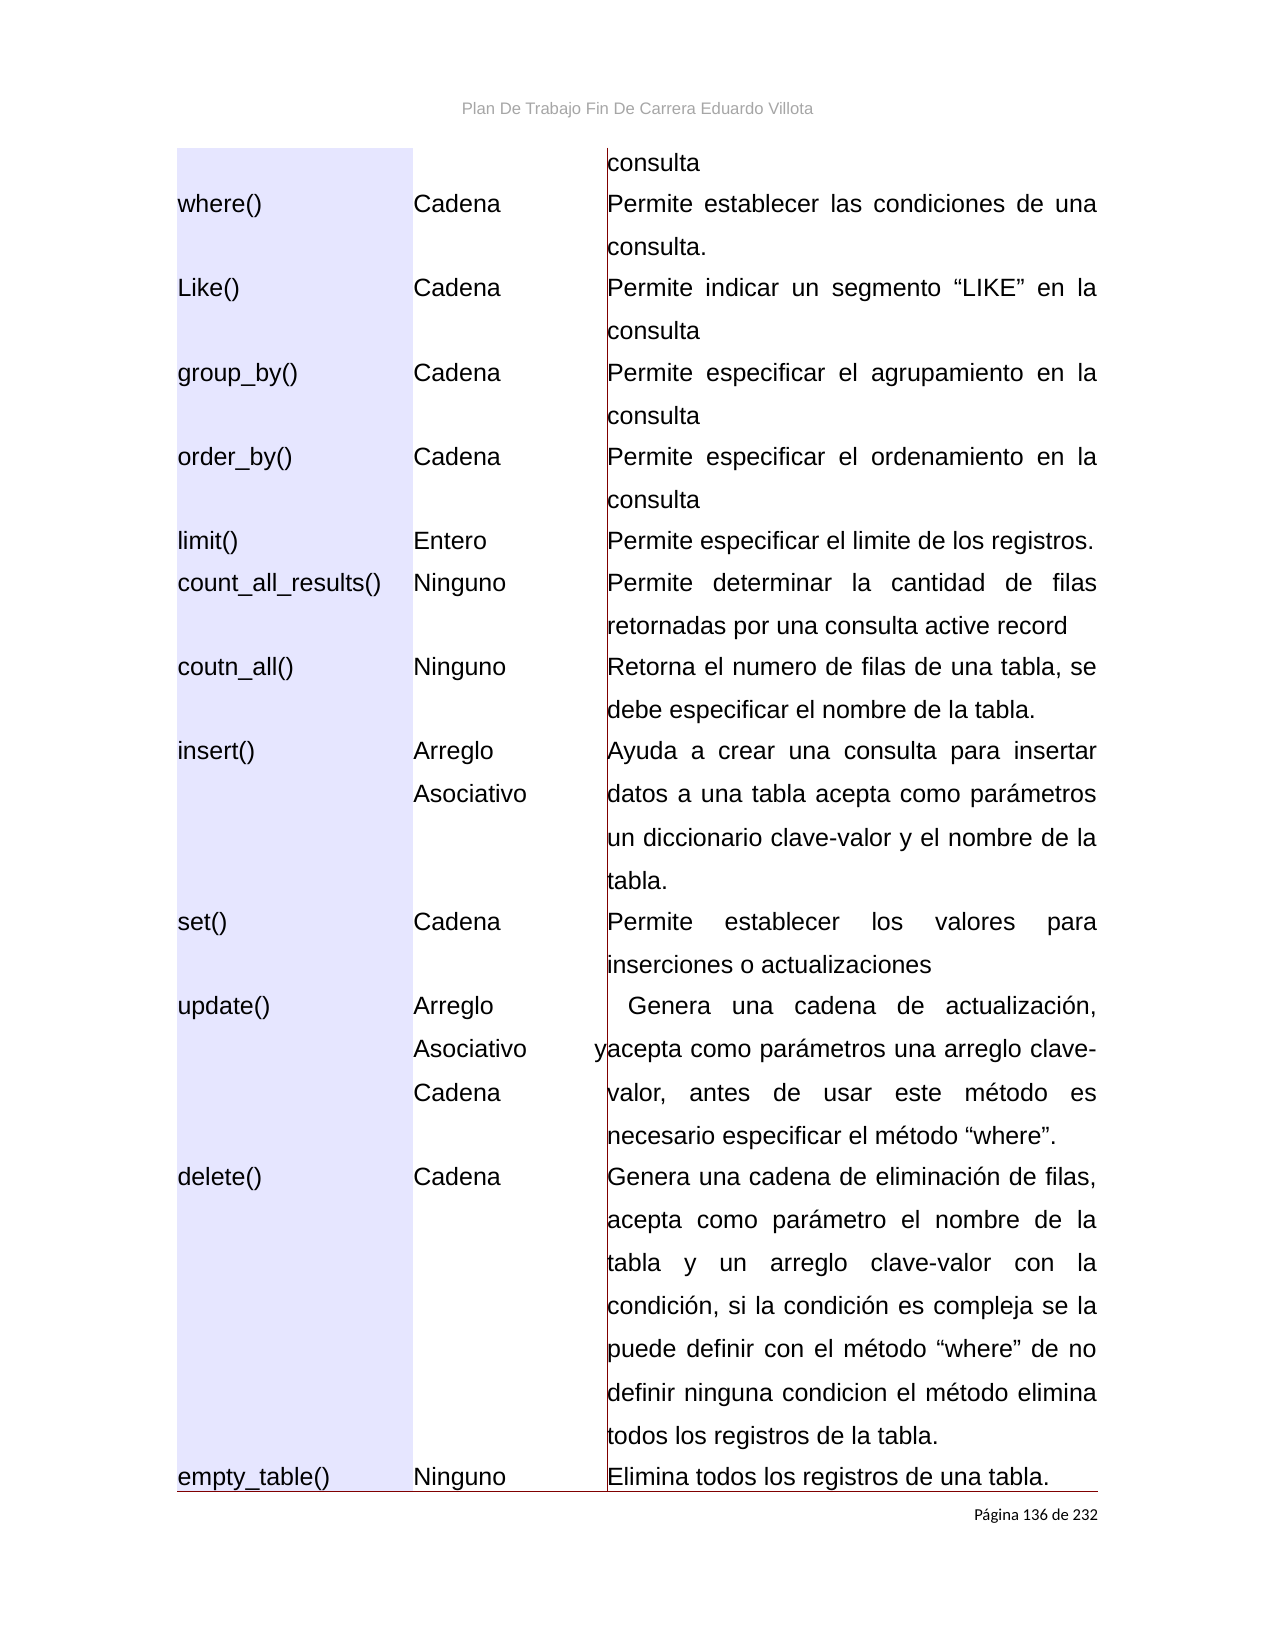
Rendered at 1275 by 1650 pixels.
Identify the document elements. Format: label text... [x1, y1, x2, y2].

table_cell Cadena [413, 273, 607, 358]
table_cell Like() [177, 273, 413, 358]
table_cell Genera una cadena de actualización, acepta como parámetros una arreglo clave-valor, antes de usar este método es necesario especificar el método “where”. [608, 991, 1097, 1162]
table_cell Cadena [413, 1162, 607, 1462]
table_cell Entero [413, 526, 607, 568]
table_cell coutn_all() [177, 652, 413, 736]
table_cell Permite establecer los valores para inserciones o actualizaciones [608, 907, 1097, 991]
table_cell Permite especificar el agrupamiento en la consulta [608, 358, 1097, 442]
table_cell Elimina todos los registros de una tabla. [608, 1462, 1097, 1491]
table_cell Cadena [413, 907, 607, 991]
table_cell Ninguno [413, 568, 607, 652]
table_cell Permite determinar la cantidad de filas retornadas por una consulta active record [608, 568, 1097, 652]
table_cell where() [177, 189, 413, 273]
table_cell Permite indicar un segmento “LIKE” en la consulta [608, 273, 1097, 358]
table_cell Ninguno [413, 1462, 607, 1491]
table_cell [177, 148, 413, 189]
table_cell Arreglo Asociativo y Cadena [413, 991, 607, 1162]
table_cell Permite especificar el limite de los registros. [608, 526, 1097, 568]
table_cell Cadena [413, 189, 607, 273]
table_cell Ninguno [413, 652, 607, 736]
table_cell consulta [608, 148, 1097, 189]
table_cell Arreglo Asociativo [413, 736, 607, 907]
table_cell Cadena [413, 358, 607, 442]
table_cell Permite especificar el ordenamiento en la consulta [608, 442, 1097, 526]
table_cell Ayuda a crear una consulta para insertar datos a una tabla acepta como parámetros un diccionario clave-valor y el nombre de la tabla. [608, 736, 1097, 907]
table_cell update() [177, 991, 413, 1162]
table_cell delete() [177, 1162, 413, 1462]
table_cell limit() [177, 526, 413, 568]
table_cell Cadena [413, 442, 607, 526]
table_cell insert() [177, 736, 413, 907]
table_cell empty_table() [177, 1462, 413, 1491]
table_cell count_all_results() [177, 568, 413, 652]
table_cell Retorna el numero de filas de una tabla, se debe especificar el nombre de la tabla. [608, 652, 1097, 736]
table_cell [413, 148, 607, 189]
table_cell set() [177, 907, 413, 991]
table_cell order_by() [177, 442, 413, 526]
table_cell Genera una cadena de eliminación de filas, acepta como parámetro el nombre de la tabla y un arreglo clave-valor con la condición, si la condición es compleja se la puede definir con el método “where” de no definir ninguna condicion el método elimina todos los registros de la tabla. [608, 1162, 1097, 1462]
table_cell group_by() [177, 358, 413, 442]
table_cell Permite establecer las condiciones de una consulta. [608, 189, 1097, 273]
